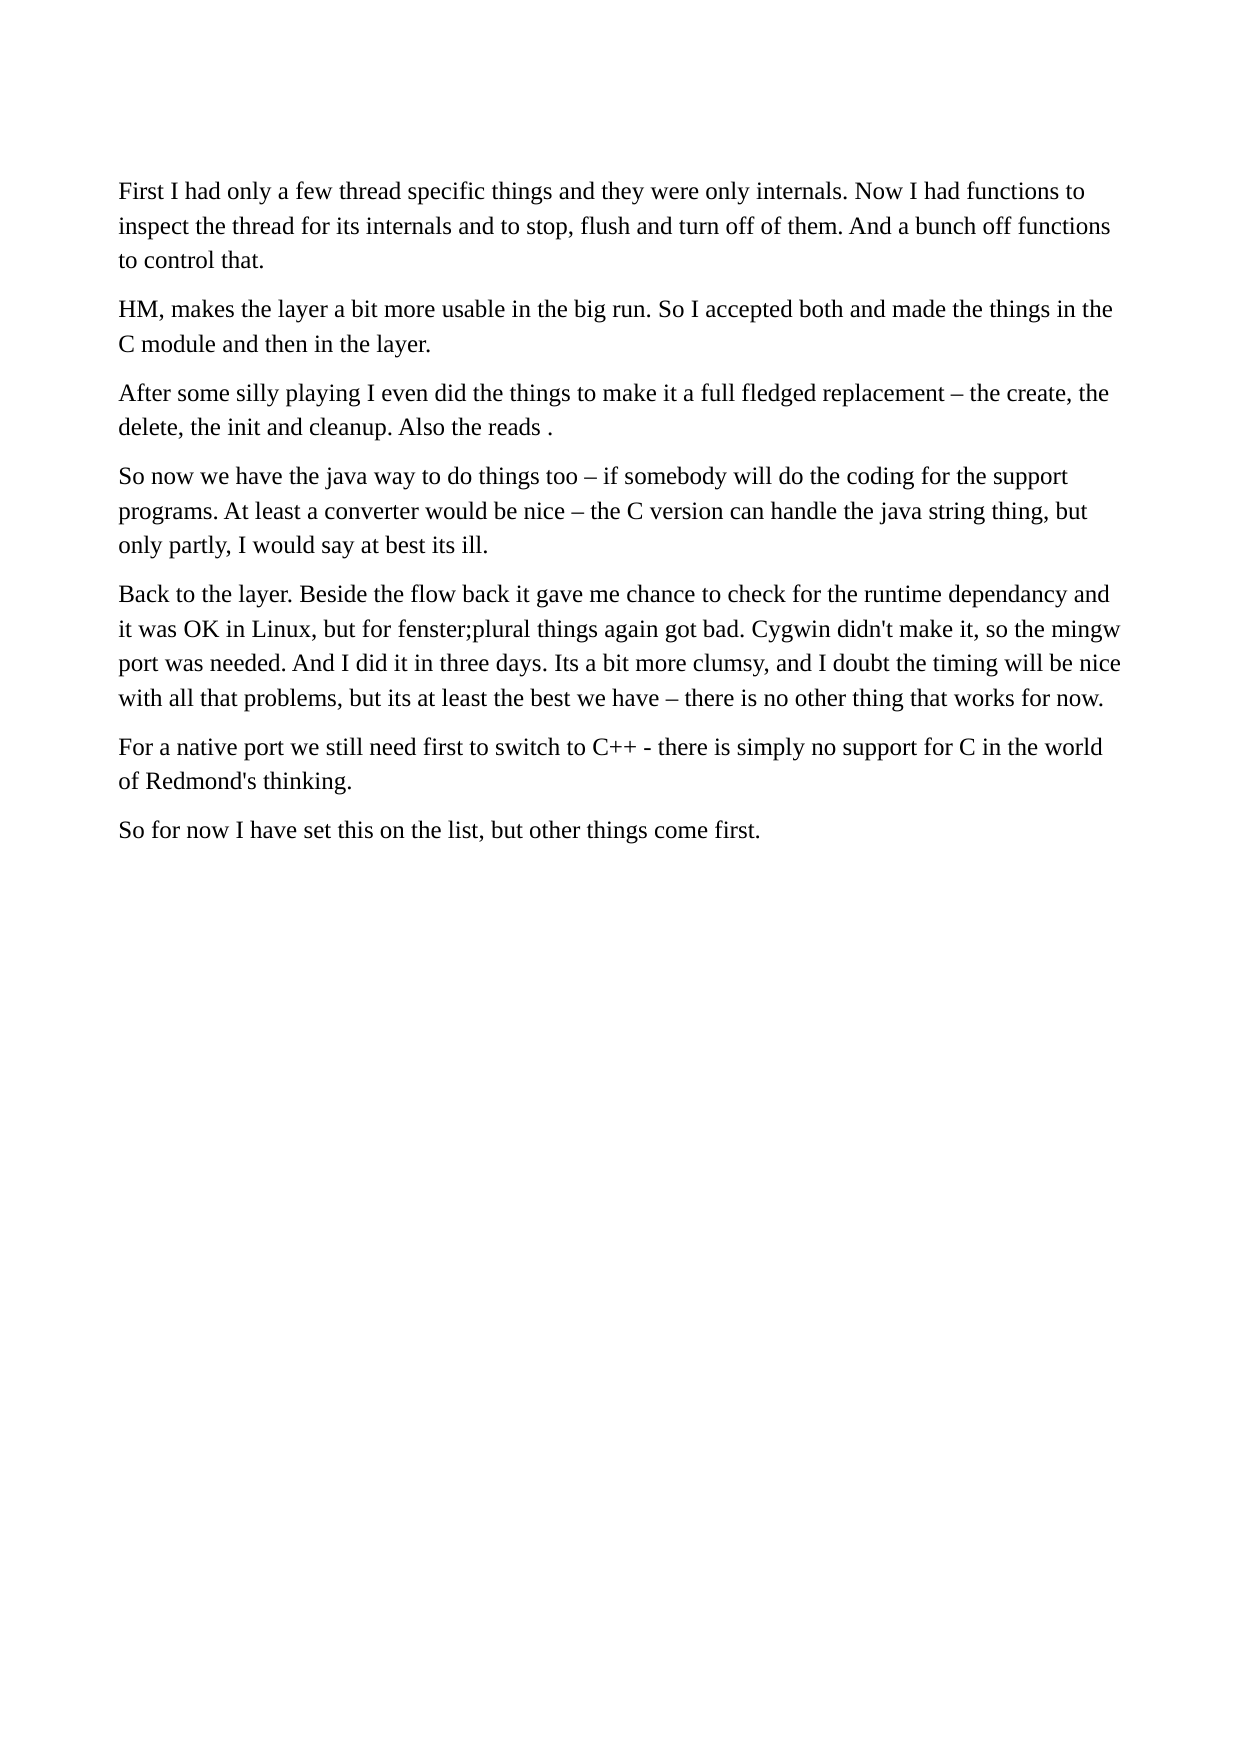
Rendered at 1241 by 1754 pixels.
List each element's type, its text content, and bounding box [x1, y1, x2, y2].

text First I had only a few thread specific things and they were only internals. Now I had functions to inspect the thread for its internals and to stop, flush and turn off of them. And a bunch off functions to control that. [118, 176, 1122, 274]
text HM, makes the layer a bit more usable in the big run. So I accepted both and made the things in the C module and then in the layer. [118, 294, 1122, 358]
text So now we have the java way to do things too – if somebody will do the coding for the support programs. At least a converter would be nice – the C version can handle the java string thing, but only partly, I would say at best its ill. [118, 461, 1122, 559]
text Back to the layer. Beside the flow back it gave me chance to check for the runtime dependancy and it was OK in Linux, but for fenster;plural things again got bad. Cygwin didn't make it, so the mingw port was needed. And I did it in three days. Its a bit more clumsy, and I doubt the timing will be nice with all that problems, but its at least the best we have – there is no other thing that works for now. [118, 579, 1122, 712]
text So for now I have set this on the list, but other things come first. [118, 816, 1122, 844]
text For a native port we still need first to switch to C++ - there is simply no support for C in the world of Redmond's thinking. [118, 732, 1122, 795]
text After some silly playing I even did the things to make it a full fledged replacement – the create, the delete, the init and cleanup. Also the reads . [118, 378, 1122, 441]
